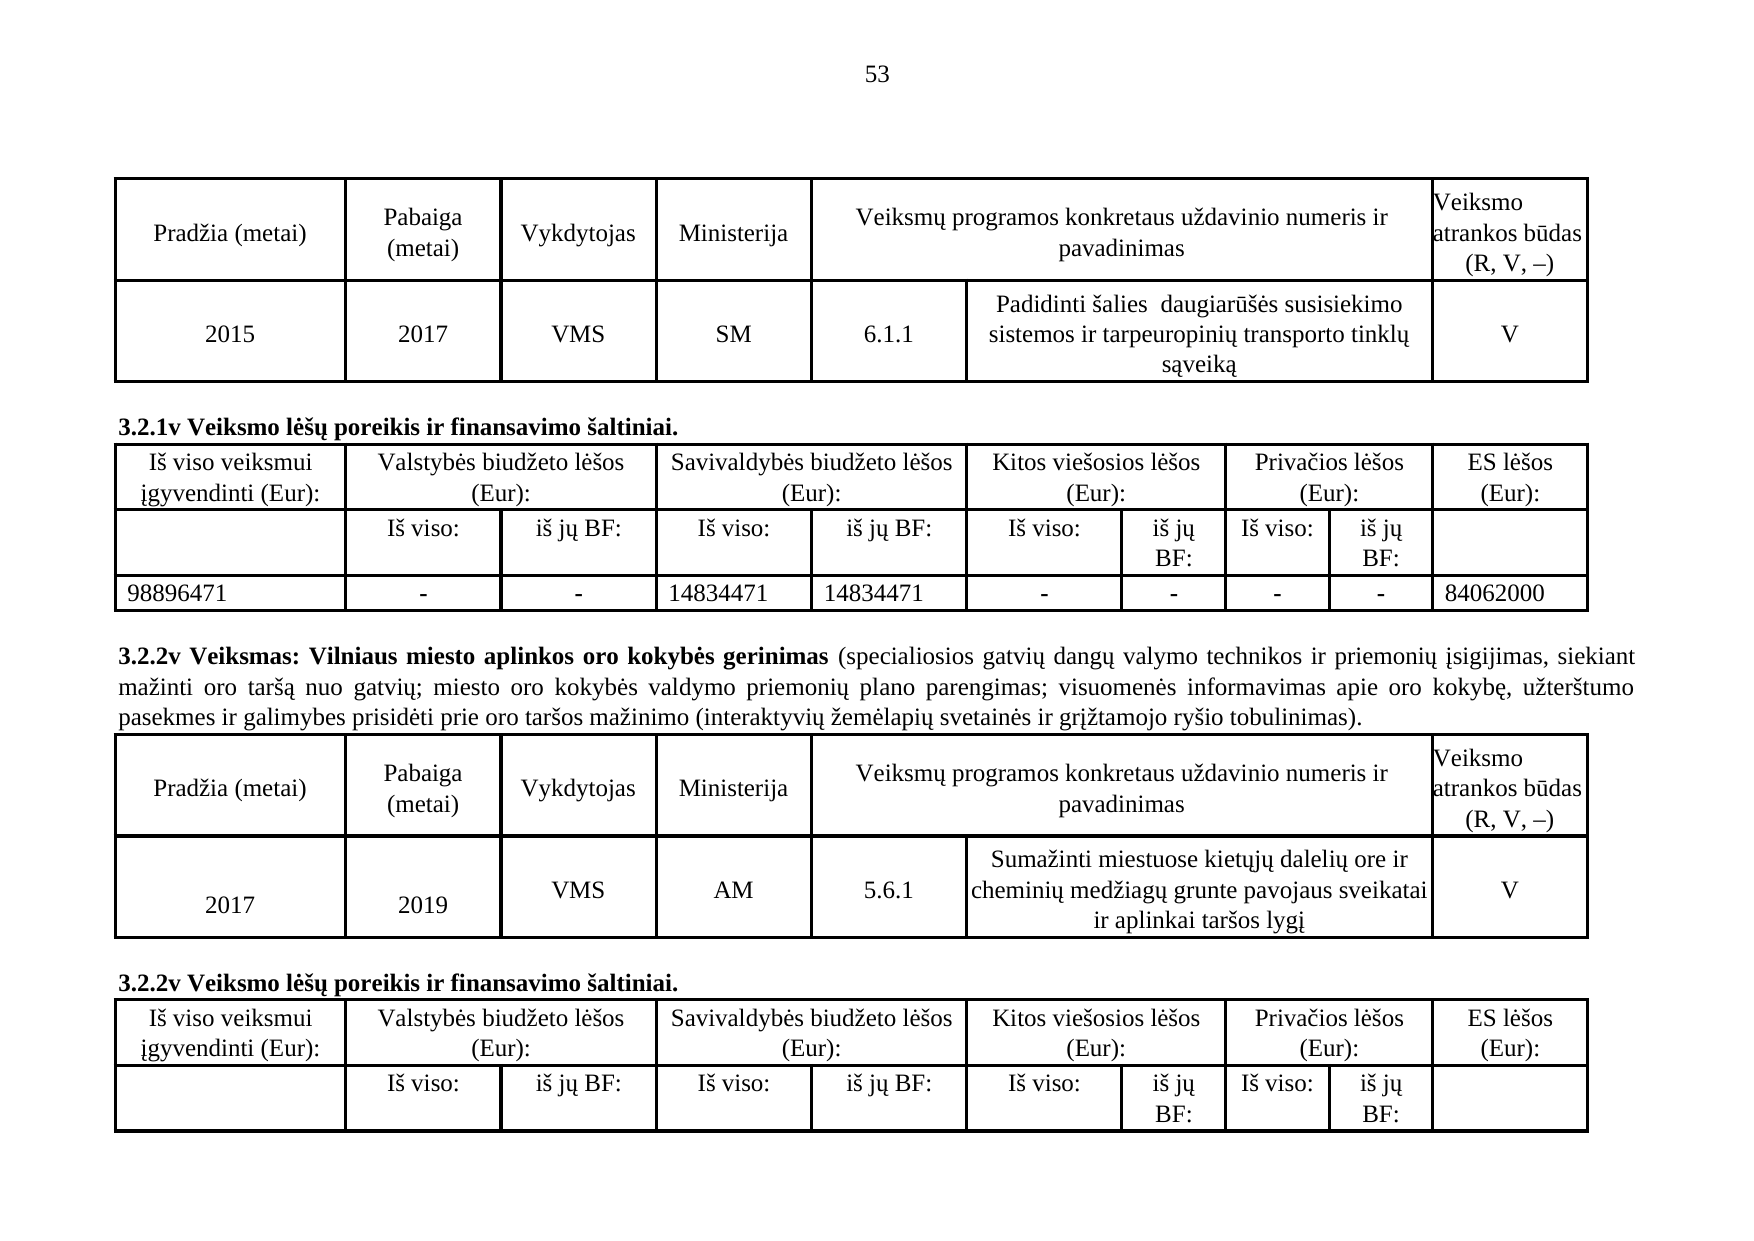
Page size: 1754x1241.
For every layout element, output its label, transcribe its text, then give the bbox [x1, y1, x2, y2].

table_cell iš jų BF: [503, 1067, 655, 1129]
table_cell Iš viso: [968, 1067, 1120, 1129]
table_header Valstybės biudžeto lėšos (Eur): [347, 446, 655, 508]
table_header Pradžia (metai) [117, 180, 344, 278]
table_header Veiksmų programos konkretaus uždavinio numeris ir pavadinimas [813, 180, 1431, 278]
table_cell - [968, 577, 1120, 609]
table_cell VMS [503, 282, 655, 380]
table_cell - [347, 577, 499, 609]
table_header ES lėšos (Eur): [1434, 1001, 1586, 1064]
table_cell Iš viso: [968, 511, 1120, 574]
table_cell V [1434, 838, 1586, 936]
table_header Pabaiga (metai) [347, 180, 499, 278]
table_header Pradžia (metai) [117, 736, 344, 834]
table_header Privačios lėšos (Eur): [1227, 1001, 1431, 1064]
table_header Veiksmo atrankos būdas (R, V, –) [1434, 736, 1586, 834]
table_cell AM [658, 838, 810, 936]
table_cell - [1331, 577, 1431, 609]
table_cell - [503, 577, 655, 609]
table_cell 2019 [347, 838, 499, 936]
table_header Savivaldybės biudžeto lėšos (Eur): [658, 446, 965, 508]
table_cell 84062000 [1434, 577, 1586, 609]
table_cell iš jų BF: [1331, 511, 1431, 574]
table_cell Iš viso: [658, 1067, 810, 1129]
table_cell [117, 511, 344, 574]
table_header ES lėšos (Eur): [1434, 446, 1586, 508]
table_cell 2015 [117, 282, 344, 380]
table_cell iš jų BF: [813, 511, 965, 574]
table_cell iš jų BF: [1123, 1067, 1224, 1129]
table_cell Sumažinti miestuose kietųjų dalelių ore ir cheminių medžiagų grunte pavojaus sveikatai ir aplinkai taršos lygį [968, 838, 1431, 936]
table_cell - [1123, 577, 1224, 609]
table_header Valstybės biudžeto lėšos (Eur): [347, 1001, 655, 1064]
table_header Savivaldybės biudžeto lėšos (Eur): [658, 1001, 965, 1064]
table_header Kitos viešosios lėšos (Eur): [968, 1001, 1224, 1064]
table_cell iš jų BF: [813, 1067, 965, 1129]
table_cell 2017 [347, 282, 499, 380]
text 3.2.1v Veiksmo lėšų poreikis ir finansavimo šaltiniai. [118, 412, 1636, 441]
table_cell 5.6.1 [813, 838, 965, 936]
table_cell iš jų BF: [1123, 511, 1224, 574]
table_cell - [1227, 577, 1328, 609]
table_cell [1434, 1067, 1586, 1129]
table_cell V [1434, 282, 1586, 380]
table_cell 98896471 [117, 577, 344, 609]
table_cell iš jų BF: [1331, 1067, 1431, 1129]
table_header Iš viso veiksmui įgyvendinti (Eur): [117, 446, 344, 508]
table_header Vykdytojas [503, 736, 655, 834]
table_cell Iš viso: [1227, 511, 1328, 574]
table_header Ministerija [658, 180, 810, 278]
table_cell 6.1.1 [813, 282, 965, 380]
table_cell Iš viso: [347, 511, 499, 574]
table_header Kitos viešosios lėšos (Eur): [968, 446, 1224, 508]
table_header Pabaiga (metai) [347, 736, 499, 834]
table_cell Iš viso: [347, 1067, 499, 1129]
table_cell [1434, 511, 1586, 574]
table_cell Padidinti šalies daugiarūšės susisiekimo sistemos ir tarpeuropinių transporto tinklų sąveiką [968, 282, 1431, 380]
table_cell 14834471 [658, 577, 810, 609]
table_header Iš viso veiksmui įgyvendinti (Eur): [117, 1001, 344, 1064]
table_cell 14834471 [813, 577, 965, 609]
table_header Veiksmo atrankos būdas (R, V, –) [1434, 180, 1586, 278]
text 3.2.2v Veiksmo lėšų poreikis ir finansavimo šaltiniai. [118, 968, 1636, 996]
table_cell 2017 [117, 838, 344, 936]
table_header Privačios lėšos (Eur): [1227, 446, 1431, 508]
table_header Ministerija [658, 736, 810, 834]
table_cell iš jų BF: [503, 511, 655, 574]
text 3.2.2v Veiksmas: Vilniaus miesto aplinkos oro kokybės gerinimas (specialiosios gatvių dangų valymo technikos ir priemonių įsigijimas, siekiant mažinti oro taršą nuo gatvių; miesto oro kokybės valdymo priemonių plano parengimas; visuomenės informavimas apie oro kokybę, užterštumo pasekmes ir galimybes prisidėti prie oro taršos mažinimo (interaktyvių žemėlapių svetainės ir grįžtamojo ryšio tobulinimas). [118, 641, 1636, 731]
table_cell Iš viso: [658, 511, 810, 574]
table_cell VMS [503, 838, 655, 936]
table_header Veiksmų programos konkretaus uždavinio numeris ir pavadinimas [813, 736, 1431, 834]
table_cell SM [658, 282, 810, 380]
table_header Vykdytojas [503, 180, 655, 278]
table_cell Iš viso: [1227, 1067, 1328, 1129]
table_cell [117, 1067, 344, 1129]
